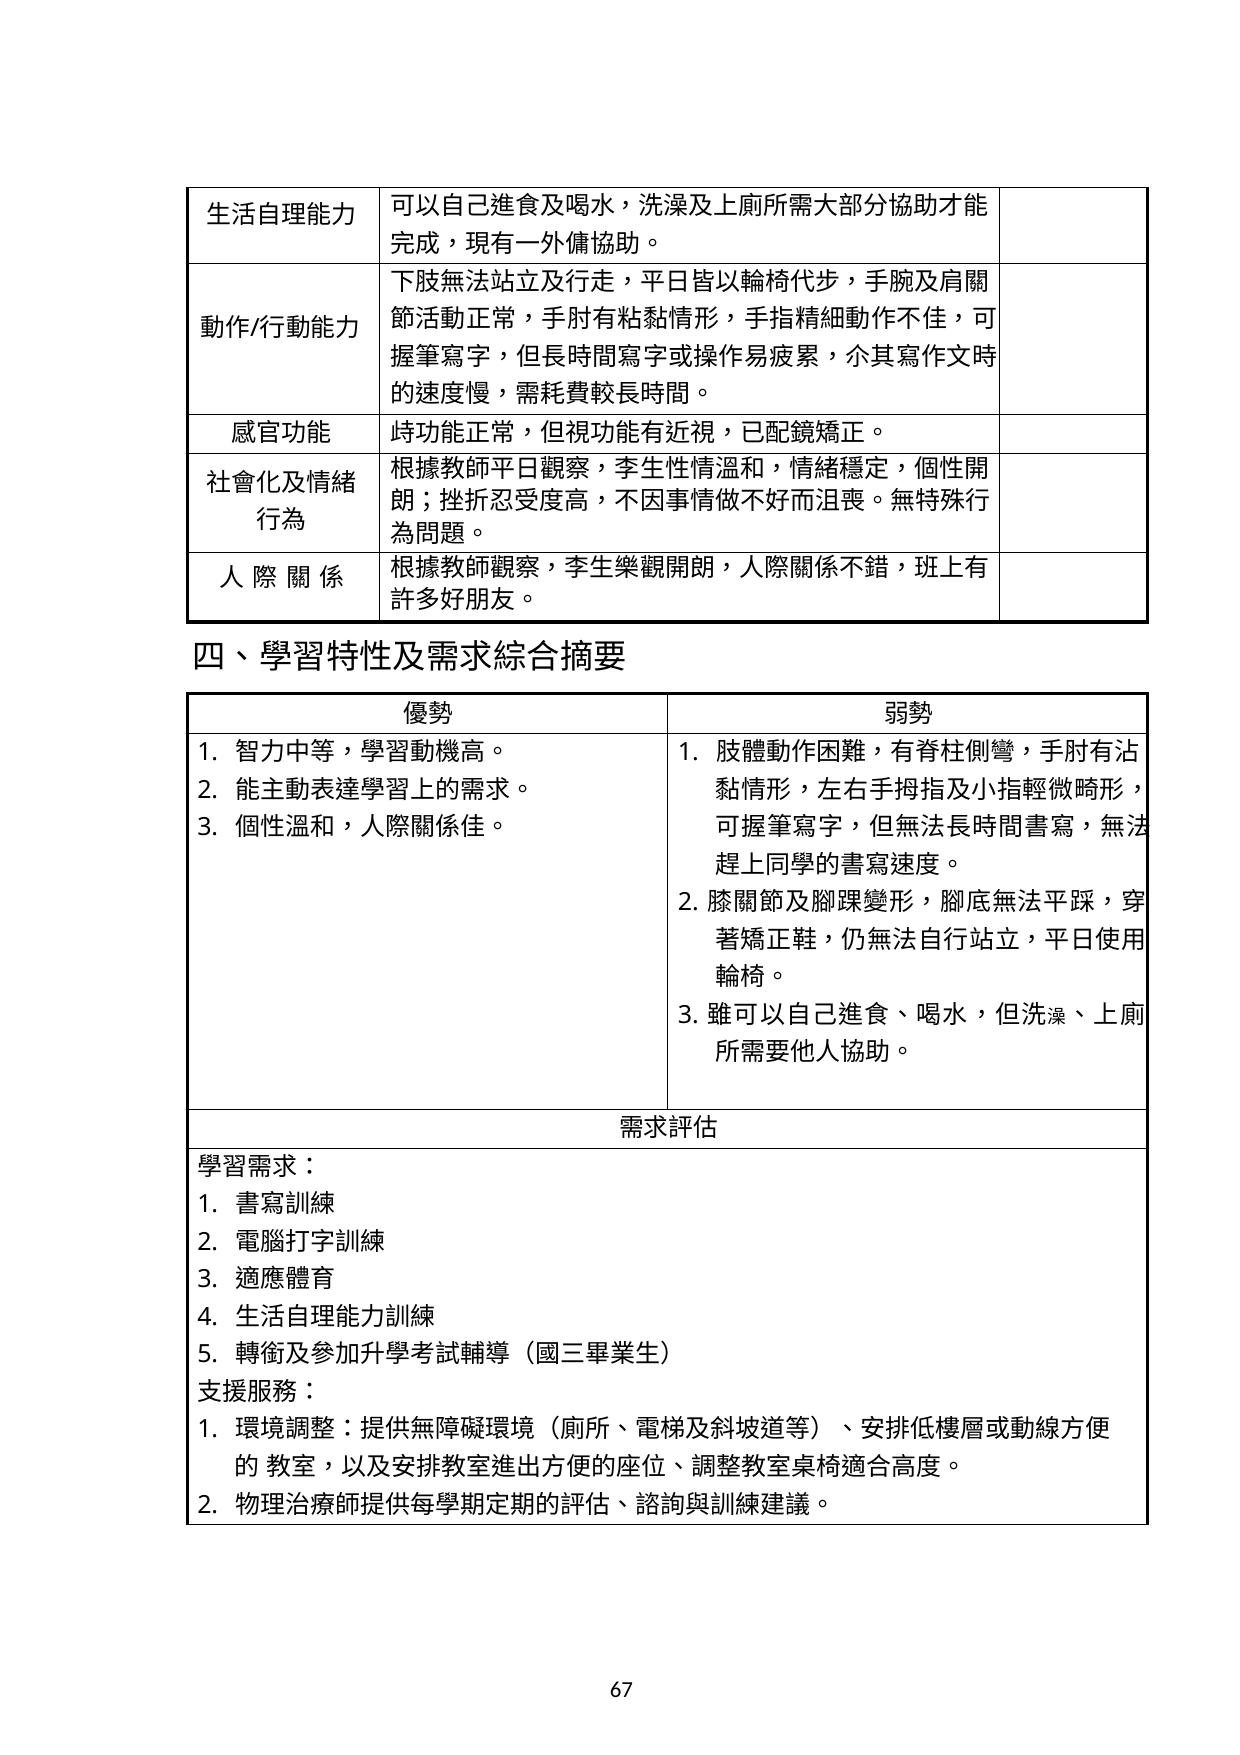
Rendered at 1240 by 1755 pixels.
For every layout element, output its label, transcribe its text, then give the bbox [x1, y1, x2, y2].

table_cell 1. 肢體動作困難，有脊柱側彎，手肘有沾 黏情形，左右手拇指及小指輕微畸形， 可握筆寫字，但無法長時間書寫，無法 趕上同學的書寫速度。 2. 膝關節及腳踝變形，腳底無法平踩，穿 著矯正鞋，仍無法自行站立，平日使用 輪椅。 3. 雖可以自己進食、喝水，但洗澡、上廁 所需要他人協助。 [668, 734, 1146, 1109]
table_cell [1000, 264, 1146, 414]
table_cell 學習需求： 1. 書寫訓練 2. 電腦打字訓練 3. 適應體育 4. 生活自理能力訓練 5. 轉銜及參加升學考試輔導（國三畢業生） 支援服務： 1. 環境調整：提供無障礙環境（廁所、電梯及斜坡道等）、安排低樓層或動線方便的 教室，以及安排教室進出方便的座位、調整教室桌椅適合高度。 2. 物理治療師提供每學期定期的評估、諮詢與訓練建議。 [189, 1149, 1146, 1524]
table_cell 根據教師平日觀察，李生性情溫和，情緒穩定，個性開 朗；挫折忍受度高，不因事情做不好而沮喪。無特殊行 為問題。 [380, 454, 999, 552]
table_cell 歭功能正常，但視功能有近視，已配鏡矯正。 [380, 415, 999, 453]
table_header 弱勢 [668, 695, 1146, 733]
table_cell [1000, 454, 1146, 552]
table_header 優勢 [189, 695, 667, 733]
table_cell 下肢無法站立及行走，平日皆以輪椅代步，手腕及肩關 節活動正常，手肘有粘黏情形，手指精細動作不佳，可 握筆寫字，但長時間寫字或操作易疲累，尒其寫作文時 的速度慢，需耗費較長時間。 [380, 264, 999, 414]
table_cell 感官功能 [189, 415, 379, 453]
table_cell [1000, 553, 1146, 620]
table_header 生活自理能力 [189, 188, 379, 263]
table_cell 社會化及情緒 行為 [189, 454, 379, 552]
table_cell 人 際 關 係 [189, 553, 379, 620]
table_cell 根據教師觀察，李生樂觀開朗，人際關係不錯，班上有 許多好朋友。 [380, 553, 999, 620]
table_header 可以自己進食及喝水，洗澡及上廁所需大部分協助才能 完成，現有一外傭協助。 [380, 188, 999, 263]
table_cell [1000, 415, 1146, 453]
table_cell 需求評估 [189, 1110, 1146, 1148]
text 四、學習特性及需求綜合摘要 [192, 635, 1169, 677]
table_cell 動作/行動能力 [189, 264, 379, 414]
table_cell 1. 智力中等，學習動機高。 2. 能主動表達學習上的需求。 3. 個性溫和，人際關係佳。 [189, 734, 667, 1109]
table_header [1000, 188, 1146, 263]
